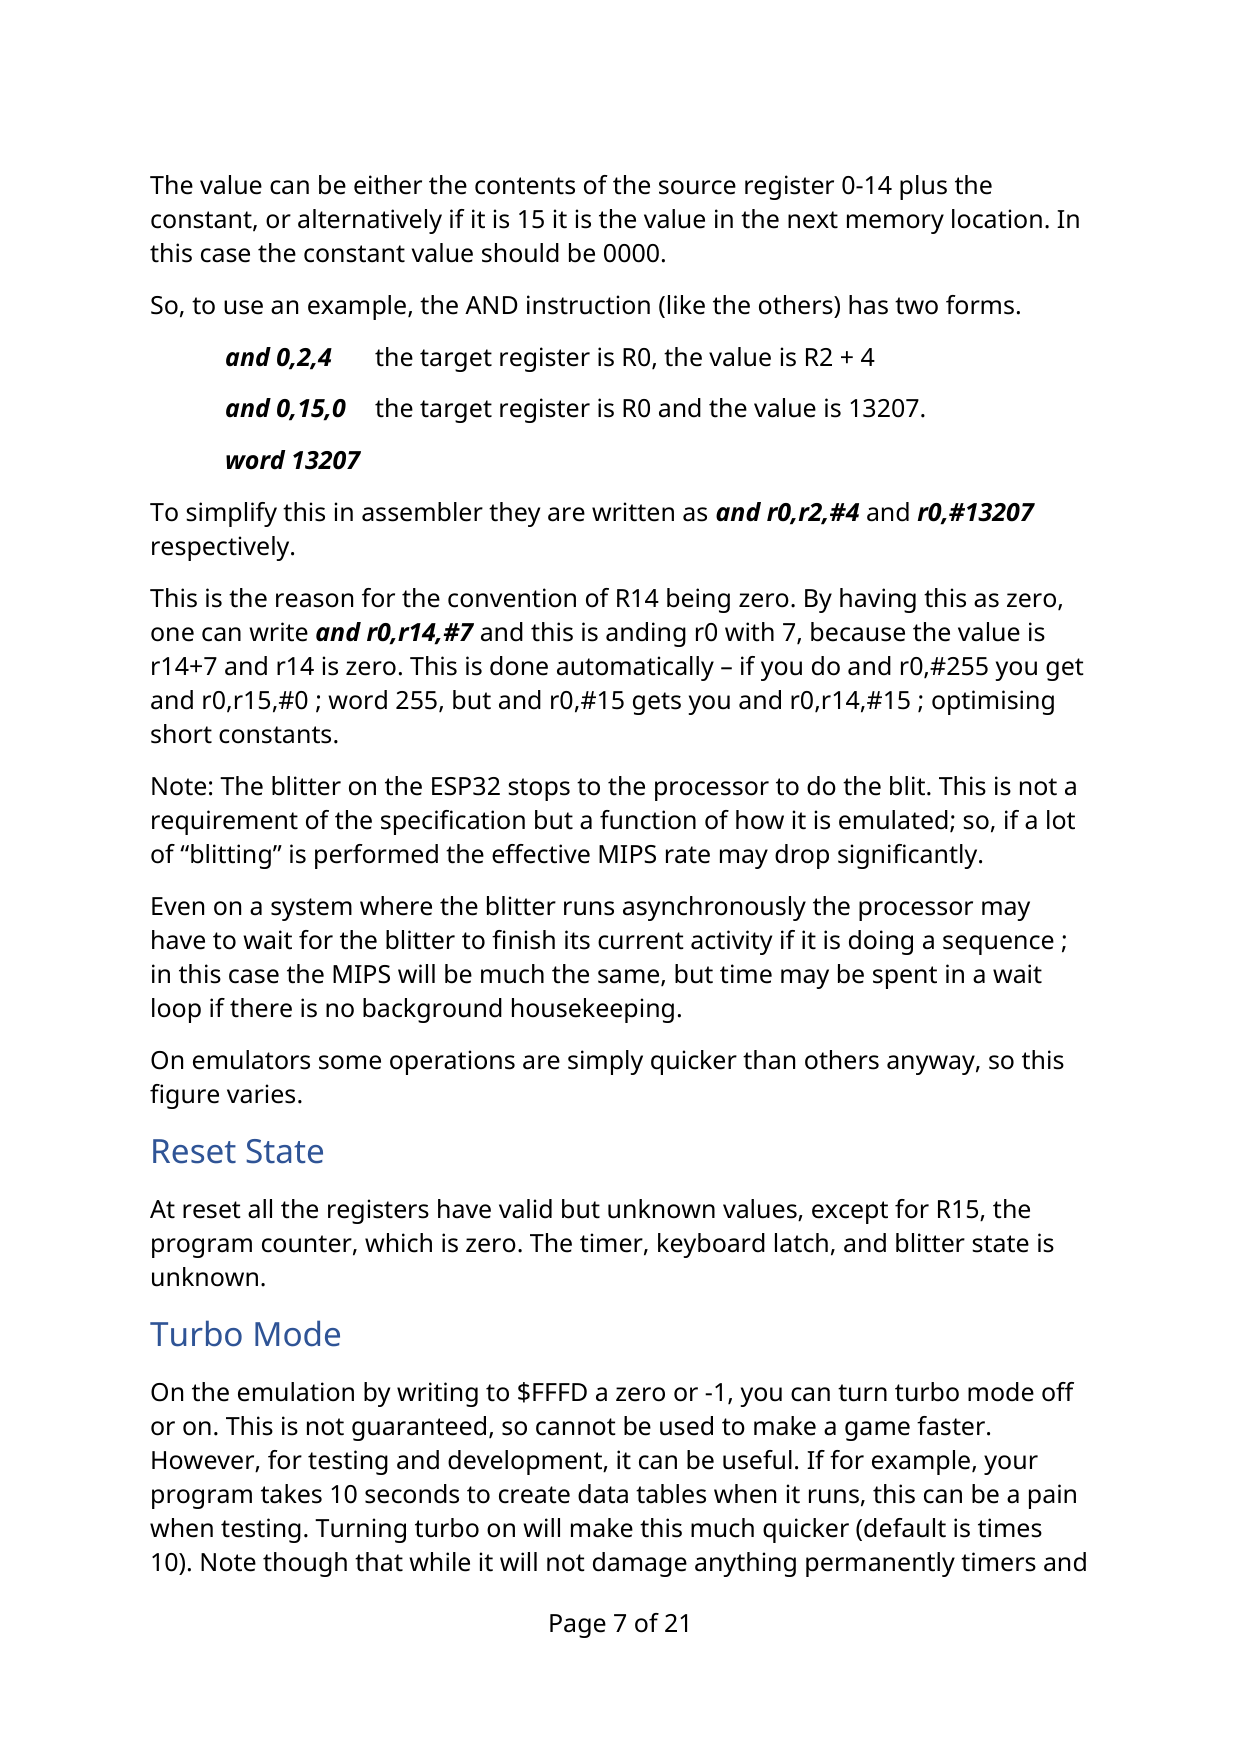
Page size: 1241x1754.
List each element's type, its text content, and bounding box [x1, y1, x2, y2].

text word 13207 [225, 443, 1090, 477]
text To simplify this in assembler they are written as and r0,r2,#4 and r0,#13207 respectively. [150, 495, 1090, 563]
text This is the reason for the convention of R14 being zero. By having this as zero, one can write and r0,r14,#7 and this is anding r0 with 7, because the value is r14+7 and r14 is zero. This is done automatically – if you do and r0,#255 you get and r0,r15,#0 ; word 255, but and r0,#15 gets you and r0,r14,#15 ; optimising short constants. [150, 581, 1090, 751]
text So, to use an example, the AND instruction (like the others) has two forms. [150, 288, 1090, 322]
text At reset all the registers have valid but unknown values, except for R15, the program counter, which is zero. The timer, keyboard latch, and blitter state is unknown. [150, 1191, 1090, 1293]
text On the emulation by writing to $FFFD a zero or -1, you can turn turbo mode off or on. This is not guaranteed, so cannot be used to make a game faster. However, for testing and development, it can be useful. If for example, your program takes 10 seconds to create data tables when it runs, this can be a pain when testing. Turning turbo on will make this much quicker (default is times 10). Note though that while it will not damage anything permanently timers and [150, 1374, 1090, 1579]
text Note: The blitter on the ESP32 stops to the processor to do the blit. This is not a requirement of the specification but a function of how it is emulated; so, if a lot of “blitting” is performed the effective MIPS rate may drop significantly. [150, 768, 1090, 871]
text Even on a system where the blitter runs asynchronously the processor may have to wait for the blitter to finish its current activity if it is doing a sequence ; in this case the MIPS will be much the same, but time may be spent in a wait loop if there is no background housekeeping. [150, 888, 1090, 1025]
text and 0,2,4 the target register is R0, the value is R2 + 4 [225, 339, 1090, 373]
text The value can be either the contents of the source register 0-14 plus the constant, or alternatively if it is 15 it is the value in the next memory location. In this case the constant value should be 0000. [150, 168, 1090, 270]
text On emulators some operations are simply quicker than others anyway, so this figure varies. [150, 1042, 1090, 1111]
subtitle Reset State [150, 1128, 1090, 1174]
subtitle Turbo Mode [150, 1311, 1090, 1357]
text and 0,15,0 the target register is R0 and the value is 13207. [225, 391, 1090, 425]
